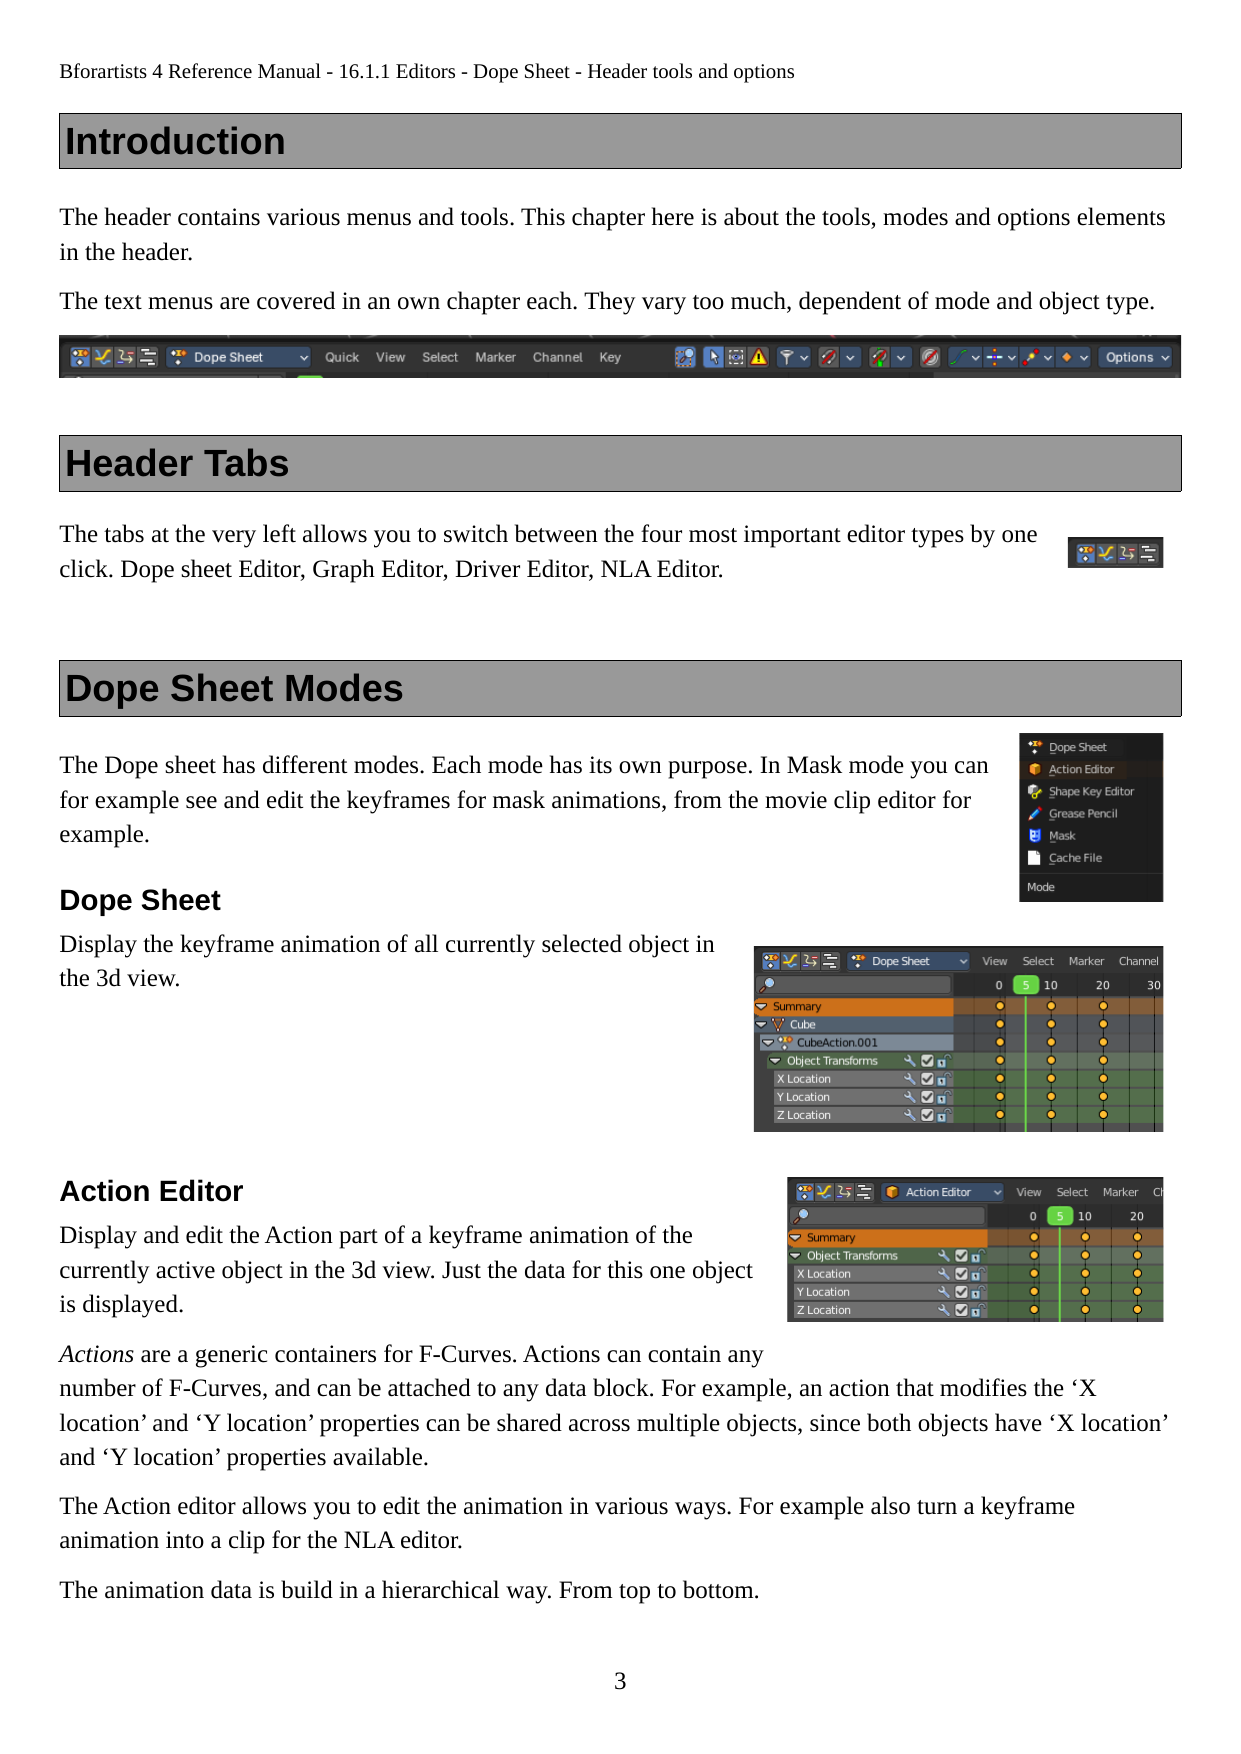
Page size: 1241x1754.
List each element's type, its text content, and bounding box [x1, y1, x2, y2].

picture [1019, 733, 1164, 902]
text Actions are a generic containers for F-Curves. Actions can contain any number of F-Curves, and can be attached to any data block. For example, an action that modifies the ‘X location’ and ‘Y location’ properties can be shared across multiple objects, since both objects have ‘X location’ and ‘Y location’ properties available. [59, 1339, 1181, 1471]
subtitle Action Editor [59, 1174, 1181, 1208]
picture [59, 335, 1182, 378]
text The header contains various menus and tools. This chapter here is about the tools, modes and options elements in the header. [59, 202, 1181, 266]
text Display the keyframe animation of all currently selected object in the 3d view. [59, 929, 1181, 992]
picture [1067, 537, 1164, 568]
picture [787, 1177, 1164, 1322]
table_header Header Tabs [60, 436, 1181, 491]
table_header Introduction [60, 114, 1181, 168]
subtitle Dope Sheet [59, 883, 1181, 917]
picture [753, 946, 1164, 1132]
text The text menus are covered in an own chapter each. They vary too much, dependent of mode and object type. [59, 286, 1181, 315]
table_header Dope Sheet Modes [60, 661, 1181, 716]
text The tabs at the very left allows you to switch between the four most important editor types by one click. Dope sheet Editor, Graph Editor, Driver Editor, NLA Editor. [59, 519, 1181, 583]
text The Action editor allows you to edit the animation in various ways. For example also turn a keyframe animation into a clip for the NLA editor. [59, 1491, 1181, 1554]
text Display and edit the Action part of a keyframe animation of the currently active object in the 3d view. Just the data for this one object is displayed. [59, 1221, 787, 1318]
text The animation data is build in a hierarchical way. From top to bottom. [59, 1575, 1181, 1603]
text The Dope sheet has different modes. Each mode has its own purpose. In Mask mode you can for example see and edit the keyframes for mask animations, from the movie clip editor for example. [59, 750, 1019, 848]
